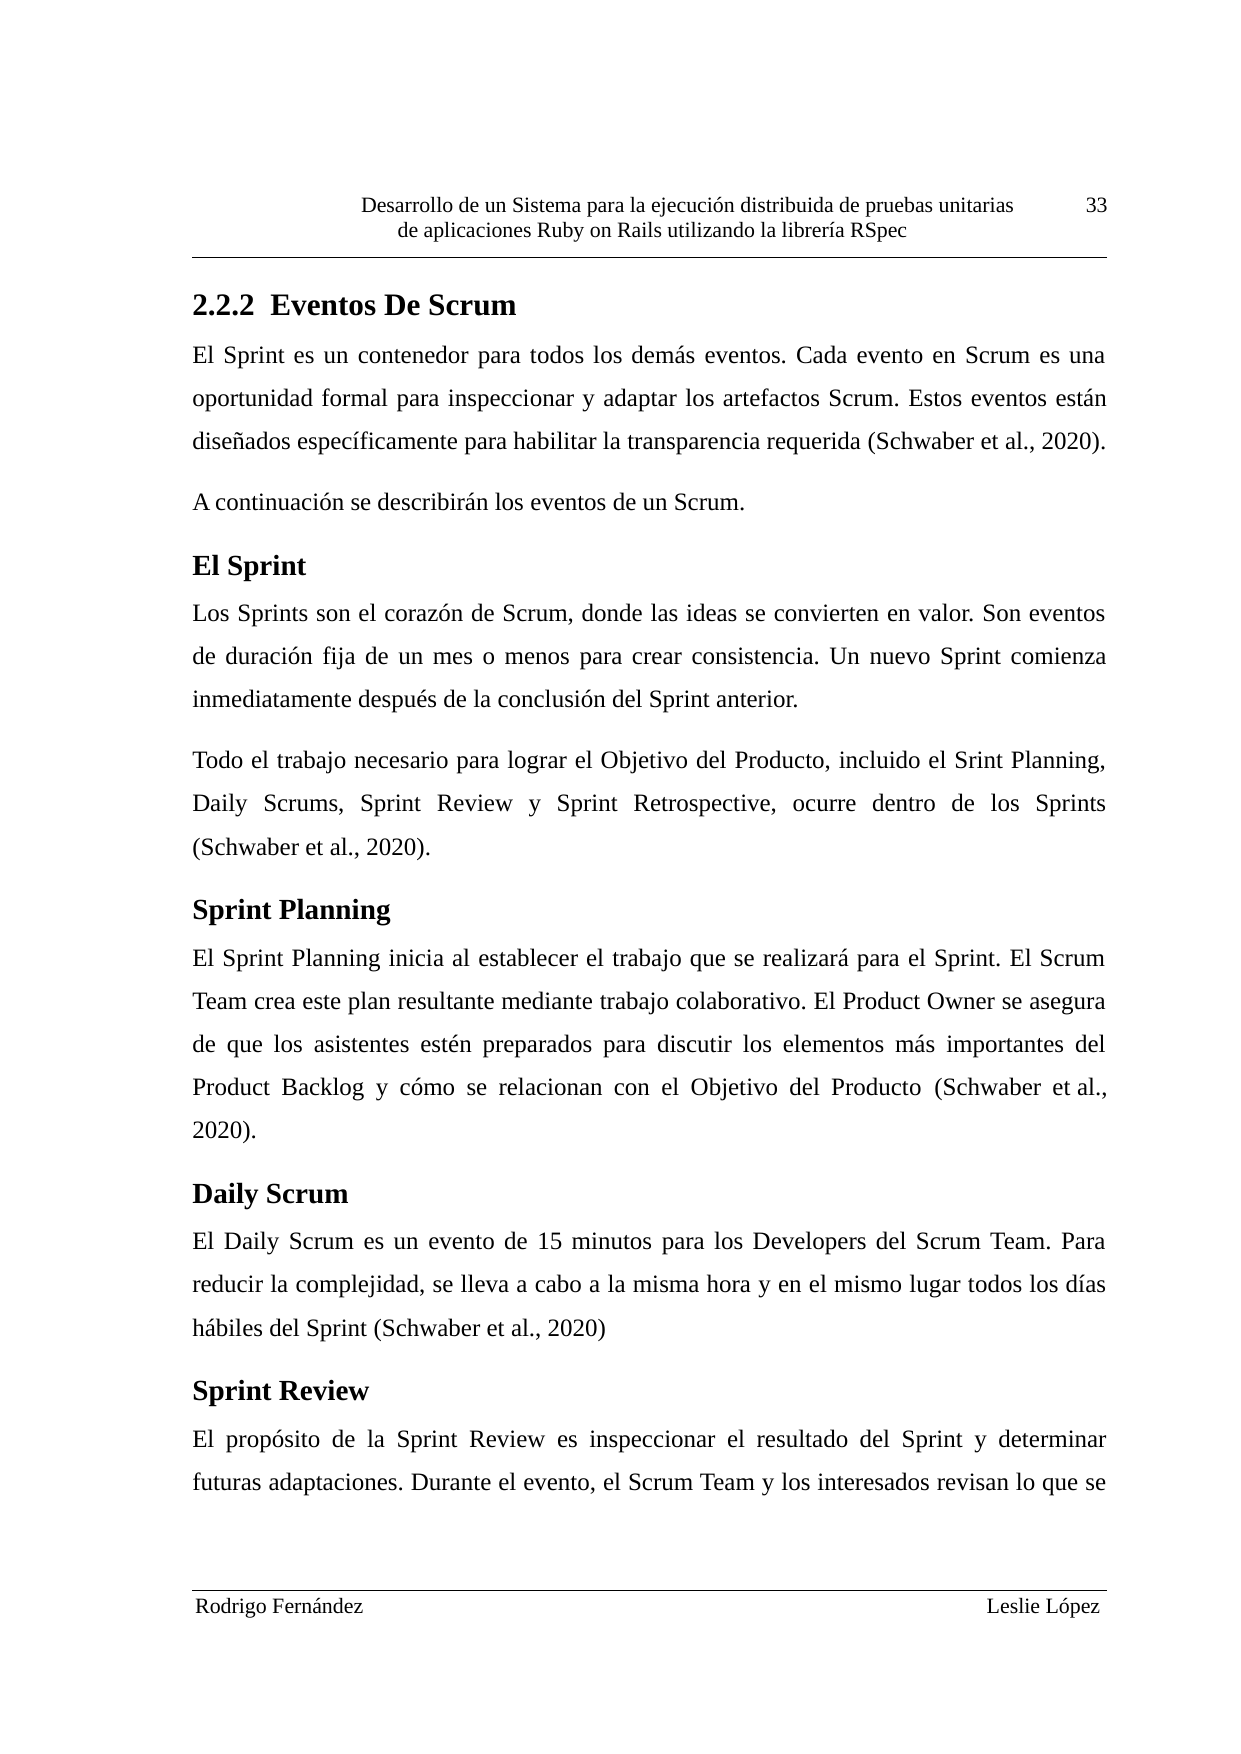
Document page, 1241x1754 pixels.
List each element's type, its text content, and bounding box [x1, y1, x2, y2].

list A continuación se describirán los eventos de un Scrum. [192, 487, 1107, 516]
subtitle Eventos de Scrum [192, 286, 1107, 322]
list El Daily Scrum es un evento de 15 minutos para los Developers del Scrum Team. Para reducir la complejidad, se lleva a cabo a la misma hora y en el mismo lugar todos los días hábiles del Sprint (Schwaber et al., 2020) [192, 1226, 1107, 1341]
list El Sprint Planning inicia al establecer el trabajo que se realizará para el Sprint. El Scrum Team crea este plan resultante mediante trabajo colaborativo. El Product Owner se asegura de que los asistentes estén preparados para discutir los elementos más importantes del Product Backlog y cómo se relacionan con el Objetivo del Producto (Schwaber et al., 2020)⁠. [192, 943, 1107, 1144]
subtitle Sprint Planning [192, 892, 1107, 926]
list El Sprint es un contenedor para todos los demás eventos. Cada evento en Scrum es una oportunidad formal para inspeccionar y adaptar los artefactos Scrum. Estos eventos están diseñados específicamente para habilitar la transparencia requerida (Schwaber et al., 2020).⁠ [192, 340, 1107, 455]
list Todo el trabajo necesario para lograr el Objetivo del Producto, incluido el Srint Planning, Daily Scrums, Sprint Review y Sprint Retrospective, ocurre dentro de los Sprints (Schwaber et al., 2020)⁠. [192, 745, 1107, 860]
subtitle Daily Scrum [192, 1176, 1107, 1209]
list Los Sprints son el corazón de Scrum, donde las ideas se convierten en valor. Son eventos de duración fija de un mes o menos para crear consistencia. Un nuevo Sprint comienza inmediatamente después de la conclusión del Sprint anterior. [192, 598, 1107, 713]
subtitle El Sprint [192, 548, 1107, 581]
list El propósito de la Sprint Review es inspeccionar el resultado del Sprint y determinar futuras adaptaciones. Durante el evento, el Scrum Team y los interesados revisan lo que se [192, 1424, 1107, 1496]
subtitle Sprint Review [192, 1373, 1107, 1407]
